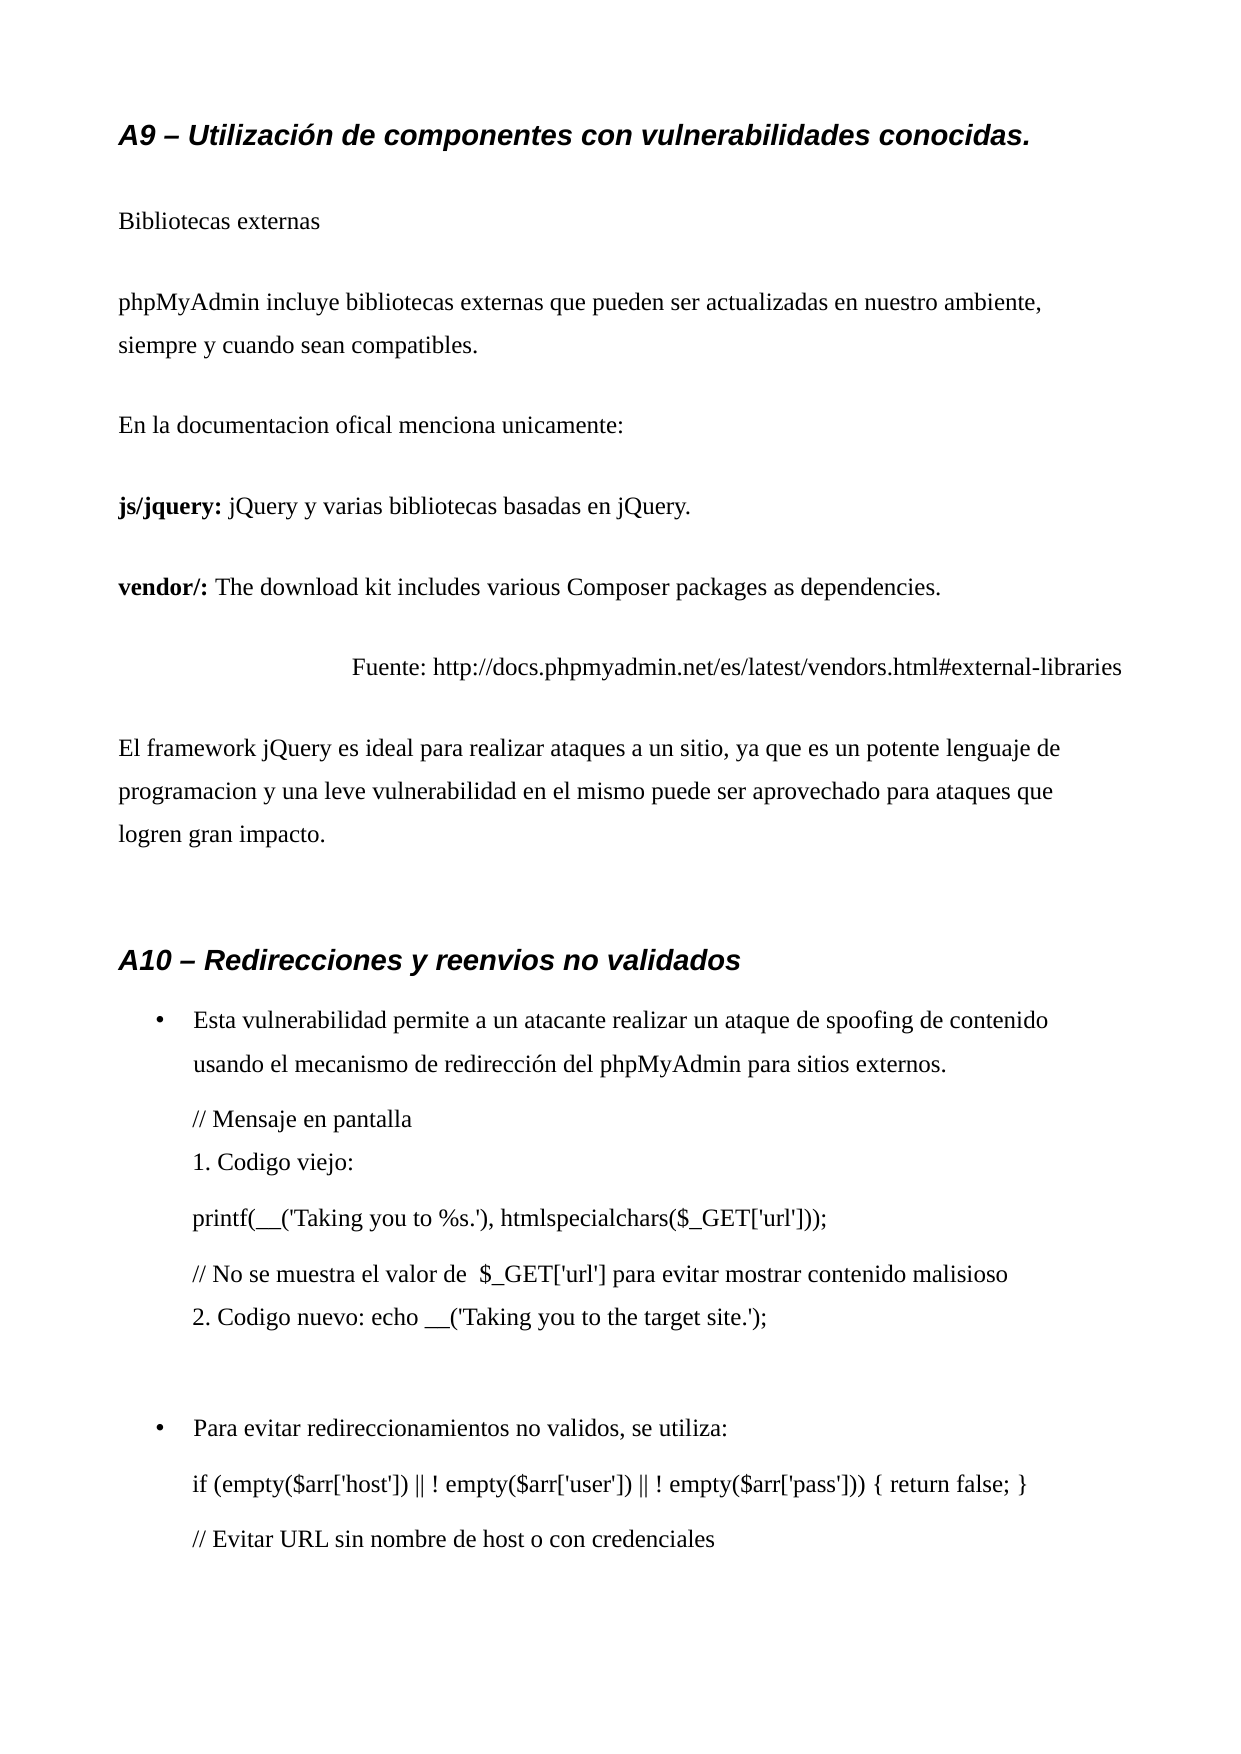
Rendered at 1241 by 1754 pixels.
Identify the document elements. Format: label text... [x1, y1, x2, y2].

list Para evitar redireccionamientos no validos, se utiliza: [156, 1413, 1122, 1442]
list Esta vulnerabilidad permite a un atacante realizar un ataque de spoofing de contenido usando el mecanismo de redirección del phpMyAdmin para sitios externos. [156, 1006, 1122, 1077]
subtitle js/jquery: jQuery y varias bibliotecas basadas en jQuery. [118, 491, 1122, 520]
text printf(__('Taking you to %s.'), htmlspecialchars($_GET['url'])); [192, 1203, 1122, 1232]
subtitle A9 – Utilización de componentes con vulnerabilidades conocidas. [118, 118, 1122, 152]
text // No se muestra el valor de $_GET['url'] para evitar mostrar contenido malisioso 2. Codigo nuevo: echo __('Taking you to the target site.'); [192, 1259, 1122, 1331]
subtitle Fuente: http://docs.phpmyadmin.net/es/latest/vendors.html#external-libraries [118, 652, 1122, 681]
subtitle A10 – Redirecciones y reenvios no validados [118, 943, 1122, 976]
subtitle vendor/: The download kit includes various Composer packages as dependencies. [118, 572, 1122, 600]
subtitle phpMyAdmin incluye bibliotecas externas que pueden ser actualizadas en nuestro ambiente, siempre y cuando sean compatibles. [118, 287, 1122, 358]
text // Mensaje en pantalla 1. Codigo viejo: [192, 1104, 1122, 1176]
subtitle El framework jQuery es ideal para realizar ataques a un sitio, ya que es un potente lenguaje de programacion y una leve vulnerabilidad en el mismo puede ser aprovechado para ataques que logren gran impacto. [118, 733, 1122, 848]
subtitle En la documentacion ofical menciona unicamente: [118, 410, 1122, 439]
text if (empty($arr['host']) || ! empty($arr['user']) || ! empty($arr['pass'])) { return false; } [192, 1469, 1122, 1497]
text // Evitar URL sin nombre de host o con credenciales [192, 1524, 1122, 1553]
subtitle Bibliotecas externas [118, 206, 1122, 235]
